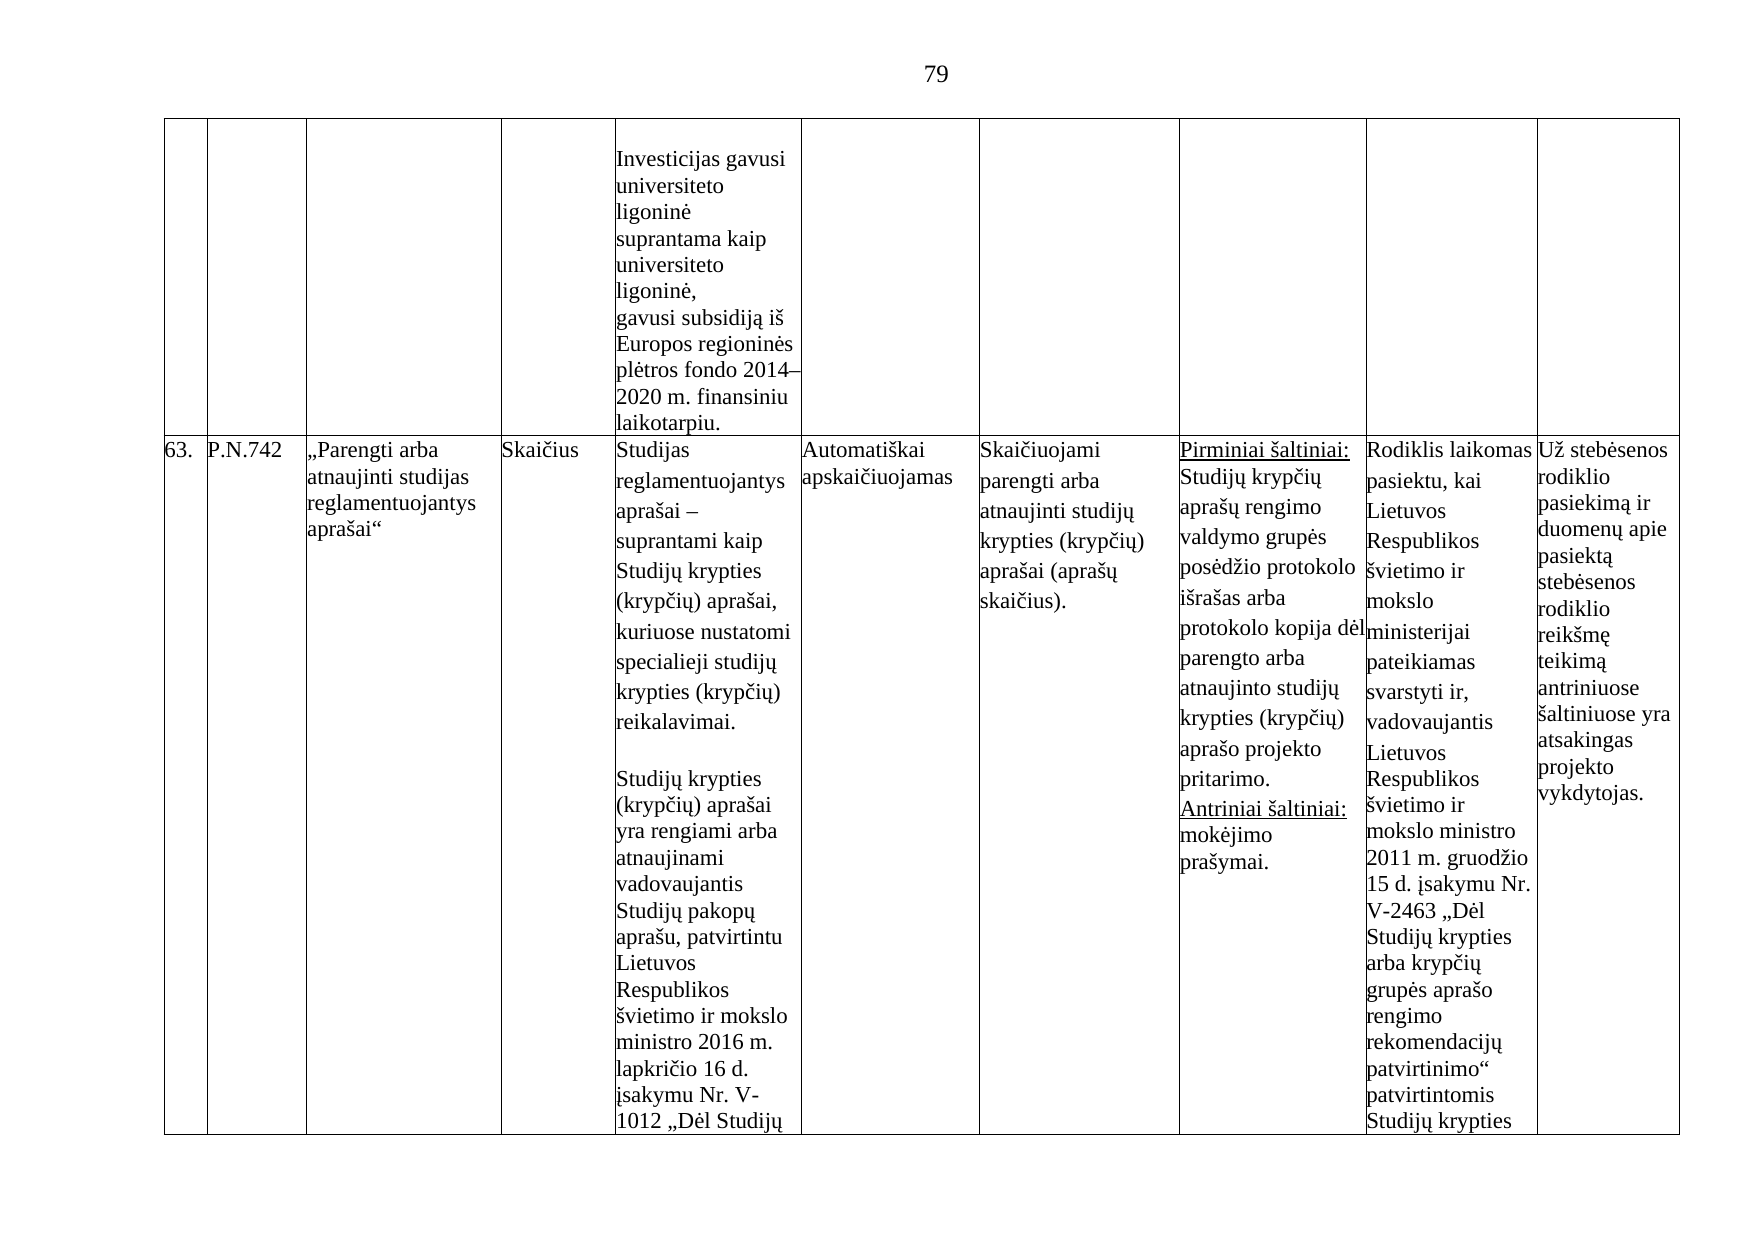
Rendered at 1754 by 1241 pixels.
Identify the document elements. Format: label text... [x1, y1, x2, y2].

table_cell [1538, 119, 1679, 435]
table_cell Investicijas gavusi universiteto ligoninė suprantama kaip universiteto ligoninė, gavusi subsidiją iš Europos regioninės plėtros fondo 2014–2020 m. finansiniu laikotarpiu. [616, 119, 801, 435]
table_cell Už stebėsenos rodiklio pasiekimą ir duomenų apie pasiektą stebėsenos rodiklio reikšmę teikimą antriniuose šaltiniuose yra atsakingas projekto vykdytojas. [1538, 436, 1679, 1134]
table_cell [502, 119, 615, 435]
table_cell Pirminiai šaltiniai: Studijų krypčių aprašų rengimo valdymo grupės posėdžio protokolo išrašas arba protokolo kopija dėl parengto arba atnaujinto studijų krypties (krypčių) aprašo projekto pritarimo. Antriniai šaltiniai: mokėjimo prašymai. [1180, 436, 1366, 1134]
table_cell „Parengti arba atnaujinti studijas reglamentuojantys aprašai“ [307, 436, 501, 1134]
table_cell [980, 119, 1179, 435]
table_cell Automatiškai apskaičiuojamas [802, 436, 979, 1134]
table_cell Skaičiuojami parengti arba atnaujinti studijų krypties (krypčių) aprašai (aprašų skaičius). [980, 436, 1179, 1134]
table_cell [208, 119, 306, 435]
table_cell [1180, 119, 1366, 435]
table_cell 63. [165, 436, 207, 1134]
table_cell Skaičius [502, 436, 615, 1134]
table_cell P.N.742 [208, 436, 306, 1134]
table_cell Rodiklis laikomas pasiektu, kai Lietuvos Respublikos švietimo ir mokslo ministerijai pateikiamas svarstyti ir, vadovaujantis Lietuvos Respublikos švietimo ir mokslo ministro 2011 m. gruodžio 15 d. įsakymu Nr. V-2463 „Dėl Studijų krypties arba krypčių grupės aprašo rengimo rekomendacijų patvirtinimo“ patvirtintomis Studijų krypties [1367, 436, 1537, 1134]
table_cell [802, 119, 979, 435]
table_cell [1367, 119, 1537, 435]
table_cell Studijas reglamentuojantys aprašai – suprantami kaip Studijų krypties (krypčių) aprašai, kuriuose nustatomi specialieji studijų krypties (krypčių) reikalavimai. Studijų krypties (krypčių) aprašai yra rengiami arba atnaujinami vadovaujantis Studijų pakopų aprašu, patvirtintu Lietuvos Respublikos švietimo ir mokslo ministro 2016 m. lapkričio 16 d. įsakymu Nr. V-1012 „Dėl Studijų [616, 436, 801, 1134]
table_cell [165, 119, 207, 435]
table_cell [307, 119, 501, 435]
